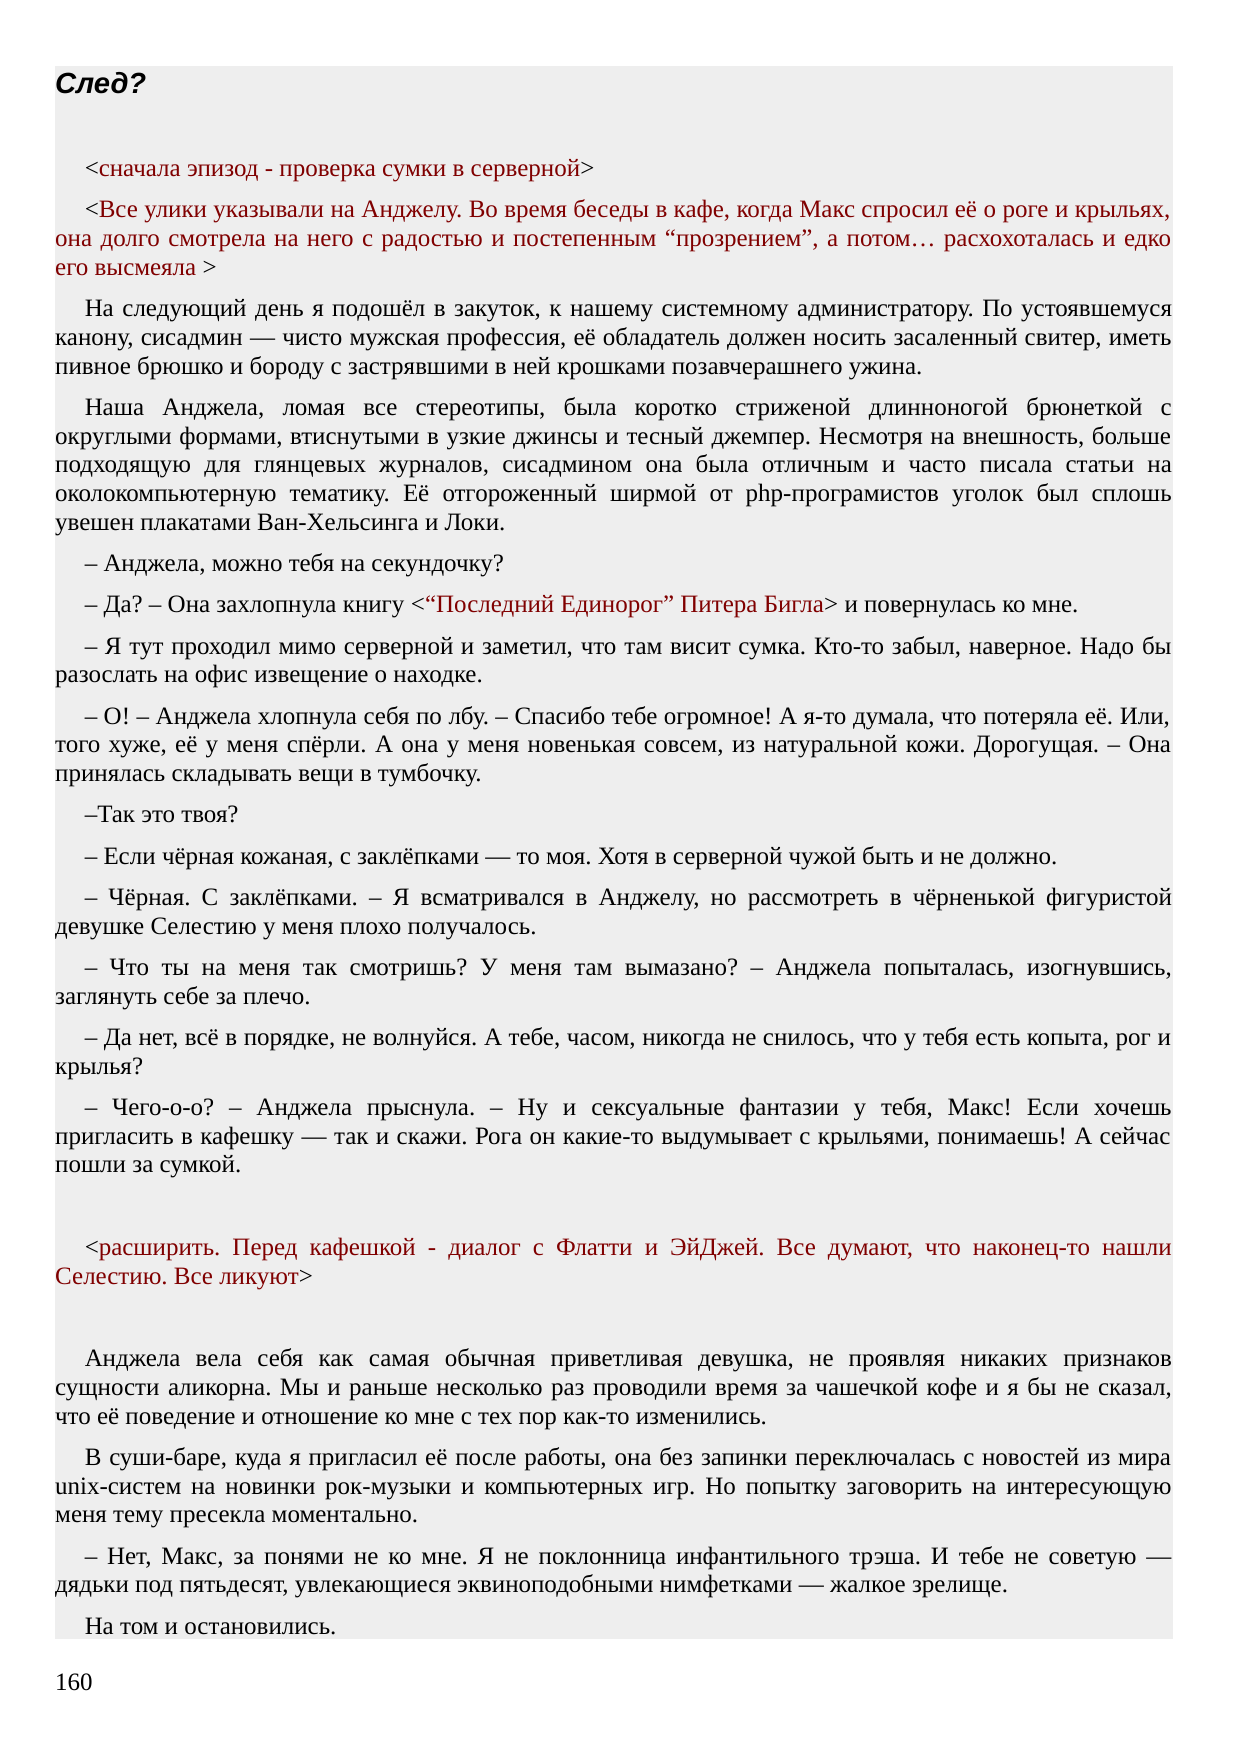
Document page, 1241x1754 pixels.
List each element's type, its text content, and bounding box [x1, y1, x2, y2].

text На следующий день я подошёл в закуток, к нашему системному администратору. По устоявшемуся канону, сисадмин — чисто мужская профессия, её обладатель должен носить засаленный свитер, иметь пивное брюшко и бороду с застрявшими в ней крошками позавчерашнего ужина. [55, 293, 1173, 379]
text <расширить. Перед кафешкой - диалог с Флатти и ЭйДжей. Все думают, что наконец-то нашли Селестию. Все ликуют> [55, 1232, 1173, 1289]
text <сначала эпизод - проверка сумки в серверной> [55, 153, 1173, 182]
text – Если чёрная кожаная, с заклёпками — то моя. Хотя в серверной чужой быть и не должно. [55, 841, 1173, 869]
text – О! – Анджела хлопнула себя по лбу. – Спасибо тебе огромное! А я-то думала, что потеряла её. Или, того хуже, её у меня спёрли. А она у меня новенькая совсем, из натуральной кожи. Дорогущая. – Она принялась складывать вещи в тумбочку. [55, 701, 1173, 787]
text <Все улики указывали на Анджелу. Во время беседы в кафе, когда Макс спросил её о роге и крыльях, она долго смотрела на него с радостью и постепенным “прозрением”, а потом… расхохоталась и едко его высмеяла > [55, 194, 1173, 281]
text – Анджела, можно тебя на секундочку? [55, 548, 1173, 577]
text Анджела вела себя как самая обычная приветливая девушка, не проявляя никаких признаков сущности аликорна. Мы и раньше несколько раз проводили время за чашечкой кофе и я бы не сказал, что её поведение и отношение ко мне с тех пор как-то изменились. [55, 1343, 1173, 1429]
text – Да нет, всё в порядке, не волнуйся. А тебе, часом, никогда не снилось, что у тебя есть копыта, рог и крылья? [55, 1022, 1173, 1079]
text –Так это твоя? [55, 799, 1173, 828]
text – Нет, Макс, за понями не ко мне. Я не поклонница инфантильного трэша. И тебе не советую — дядьки под пятьдесят, увлекающиеся эквиноподобными нимфетками — жалкое зрелище. [55, 1541, 1173, 1598]
text – Да? – Она захлопнула книгу <“Последний Единорог” Питера Бигла> и повернулась ко мне. [55, 589, 1173, 618]
text – Чёрная. С заклёпками. – Я всматривался в Анджелу, но рассмотреть в чёрненькой фигуристой девушке Селестию у меня плохо получалось. [55, 882, 1173, 939]
text – Чего-о-о? – Анджела прыснула. – Ну и сексуальные фантазии у тебя, Макс! Если хочешь пригласить в кафешку — так и скажи. Рога он какие-то выдумывает с крыльями, понимаешь! А сейчас пошли за сумкой. [55, 1092, 1173, 1178]
text В суши-баре, куда я пригласил её после работы, она без запинки переключалась с новостей из мира unix-систем на новинки рок-музыки и компьютерных игр. Но попытку заговорить на интересующую меня тему пресекла моментально. [55, 1442, 1173, 1528]
subtitle След? [55, 66, 1173, 99]
text Наша Анджела, ломая все стереотипы, была коротко стриженой длинноногой брюнеткой с округлыми формами, втиснутыми в узкие джинсы и тесный джемпер. Несмотря на внешность, больше подходящую для глянцевых журналов, сисадмином она была отличным и часто писала статьи на околокомпьютерную тематику. Её отгороженный ширмой от php-програмистов уголок был сплошь увешен плакатами Ван-Хельсинга и Локи. [55, 392, 1173, 536]
text – Что ты на меня так смотришь? У меня там вымазано? – Анджела попыталась, изогнувшись, заглянуть себе за плечо. [55, 952, 1173, 1009]
text На том и остановились. [55, 1611, 1173, 1639]
text – Я тут проходил мимо серверной и заметил, что там висит сумка. Кто-то забыл, наверное. Надо бы разослать на офис извещение о находке. [55, 631, 1173, 688]
